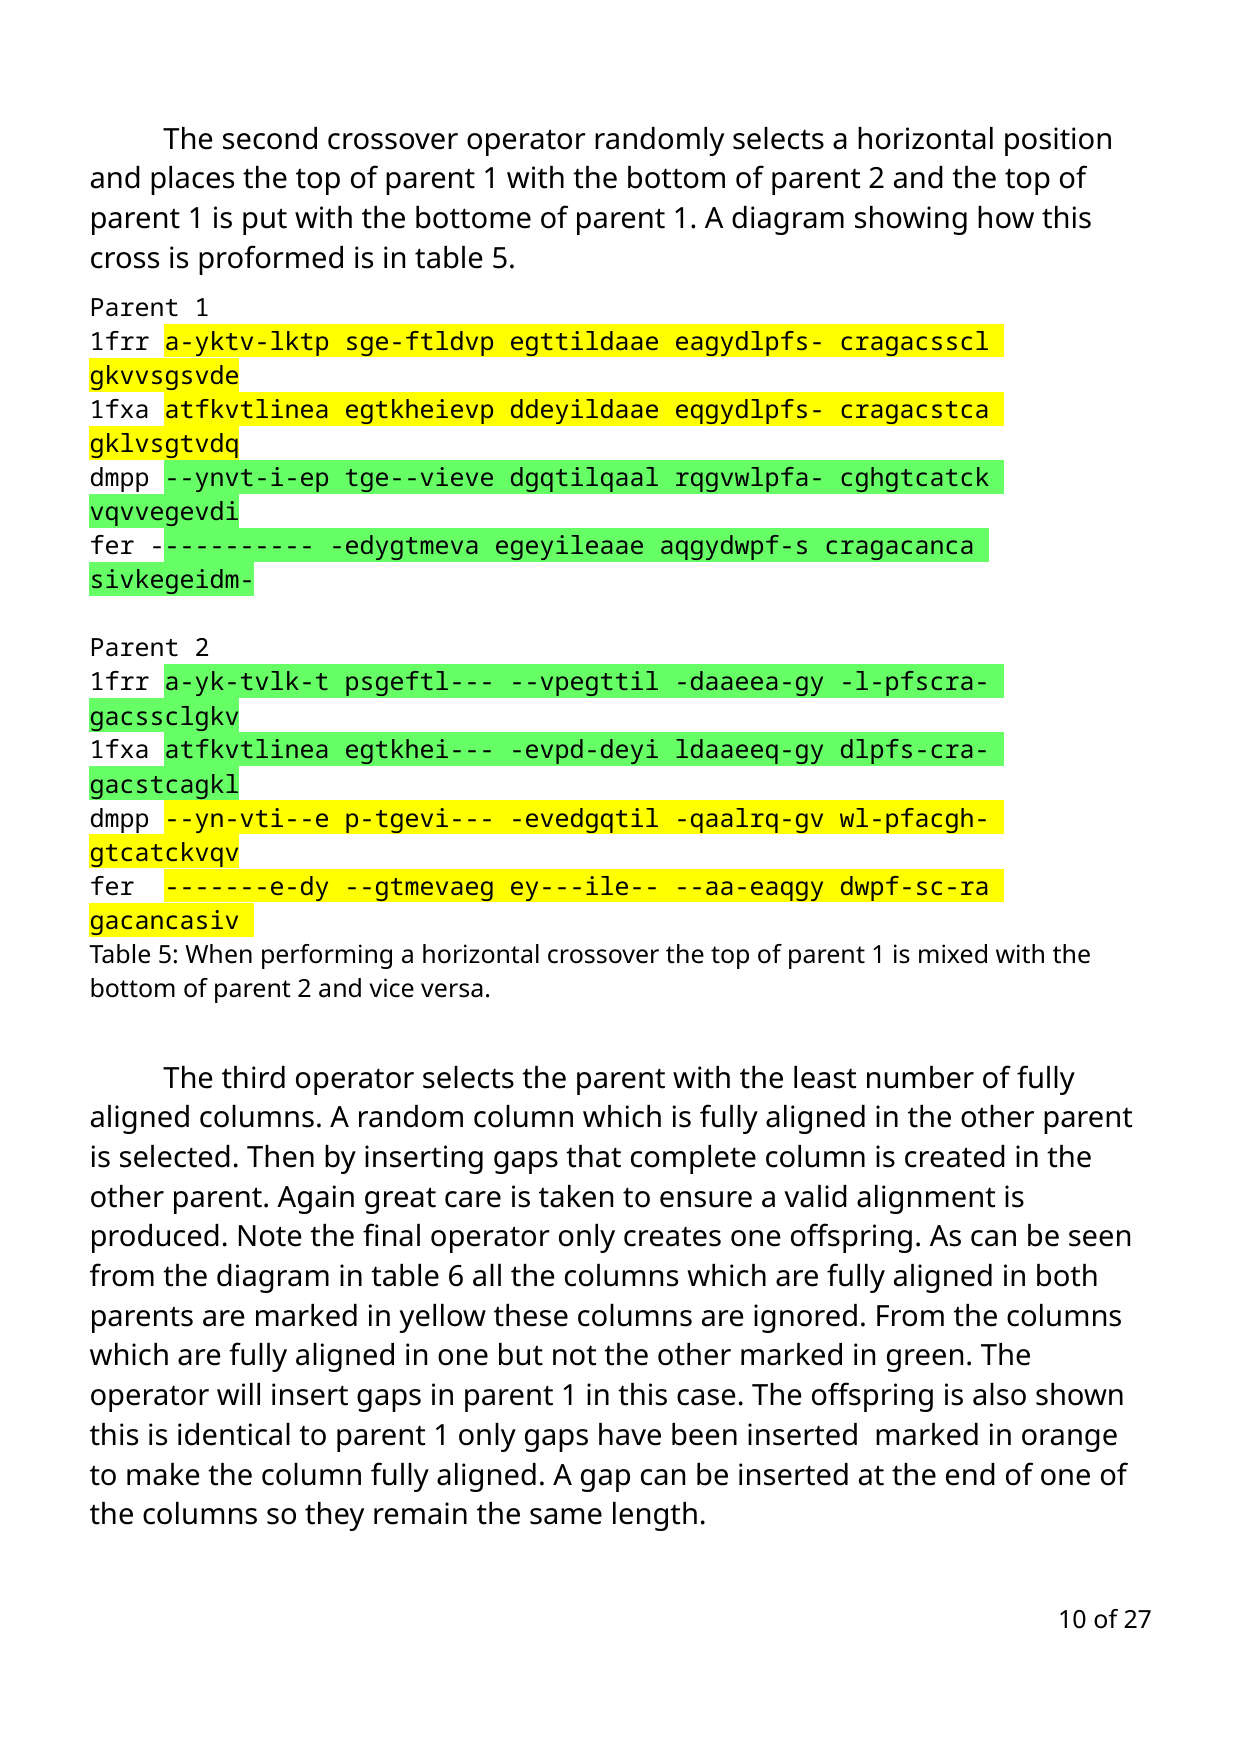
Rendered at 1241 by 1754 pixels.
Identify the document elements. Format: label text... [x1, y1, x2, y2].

table_header Parent 1 1frr a-yktv-lktp sge-ftldvp egttildaae eagydlpfs- cragacsscl gkvvsgsvde 1fxa atfkvtlinea egtkheievp ddeyildaae eqgydlpfs- cragacstca gklvsgtvdq dmpp --ynvt-i-ep tge--vieve dgqtilqaal rqgvwlpfa- cghgtcatck vqvvegevdi fer ----------- -edygtmeva egeyileaae aqgydwpf-s cragacanca sivkegeidm- Parent 2 1frr a-yk-tvlk-t psgeftl--- --vpegttil -daaeea-gy -l-pfscra- gacssclgkv 1fxa atfkvtlinea egtkhei--- -evpd-deyi ldaaeeq-gy dlpfs-cra- gacstcagkl dmpp --yn-vti--e p-tgevi--- -evedgqtil -qaalrq-gv wl-pfacgh- gtcatckvqv fer -------e-dy --gtmevaeg ey---ile-- --aa-eaqgy dwpf-sc-ra gacancasiv [89, 289, 1152, 937]
table_cell Table 5: When performing a horizontal crossover the top of parent 1 is mixed with the bottom of parent 2 and vice versa. [89, 937, 1152, 1005]
text The third operator selects the parent with the least number of fully aligned columns. A random column which is fully aligned in the other parent is selected. Then by inserting gaps that complete column is created in the other parent. Again great care is taken to ensure a valid alignment is produced. Note the final operator only creates one offspring. As can be seen from the diagram in table 6 all the columns which are fully aligned in both parents are marked in yellow these columns are ignored. From the columns which are fully aligned in one but not the other marked in green. The operator will insert gaps in parent 1 in this case. The offspring is also shown this is identical to parent 1 only gaps have been inserted marked in orange to make the column fully aligned. A gap can be inserted at the end of one of the columns so they remain the same length. [89, 1057, 1152, 1533]
text The second crossover operator randomly selects a horizontal position and places the top of parent 1 with the bottom of parent 2 and the top of parent 1 is put with the bottome of parent 1. A diagram showing how this cross is proformed is in table 5. [89, 118, 1152, 277]
